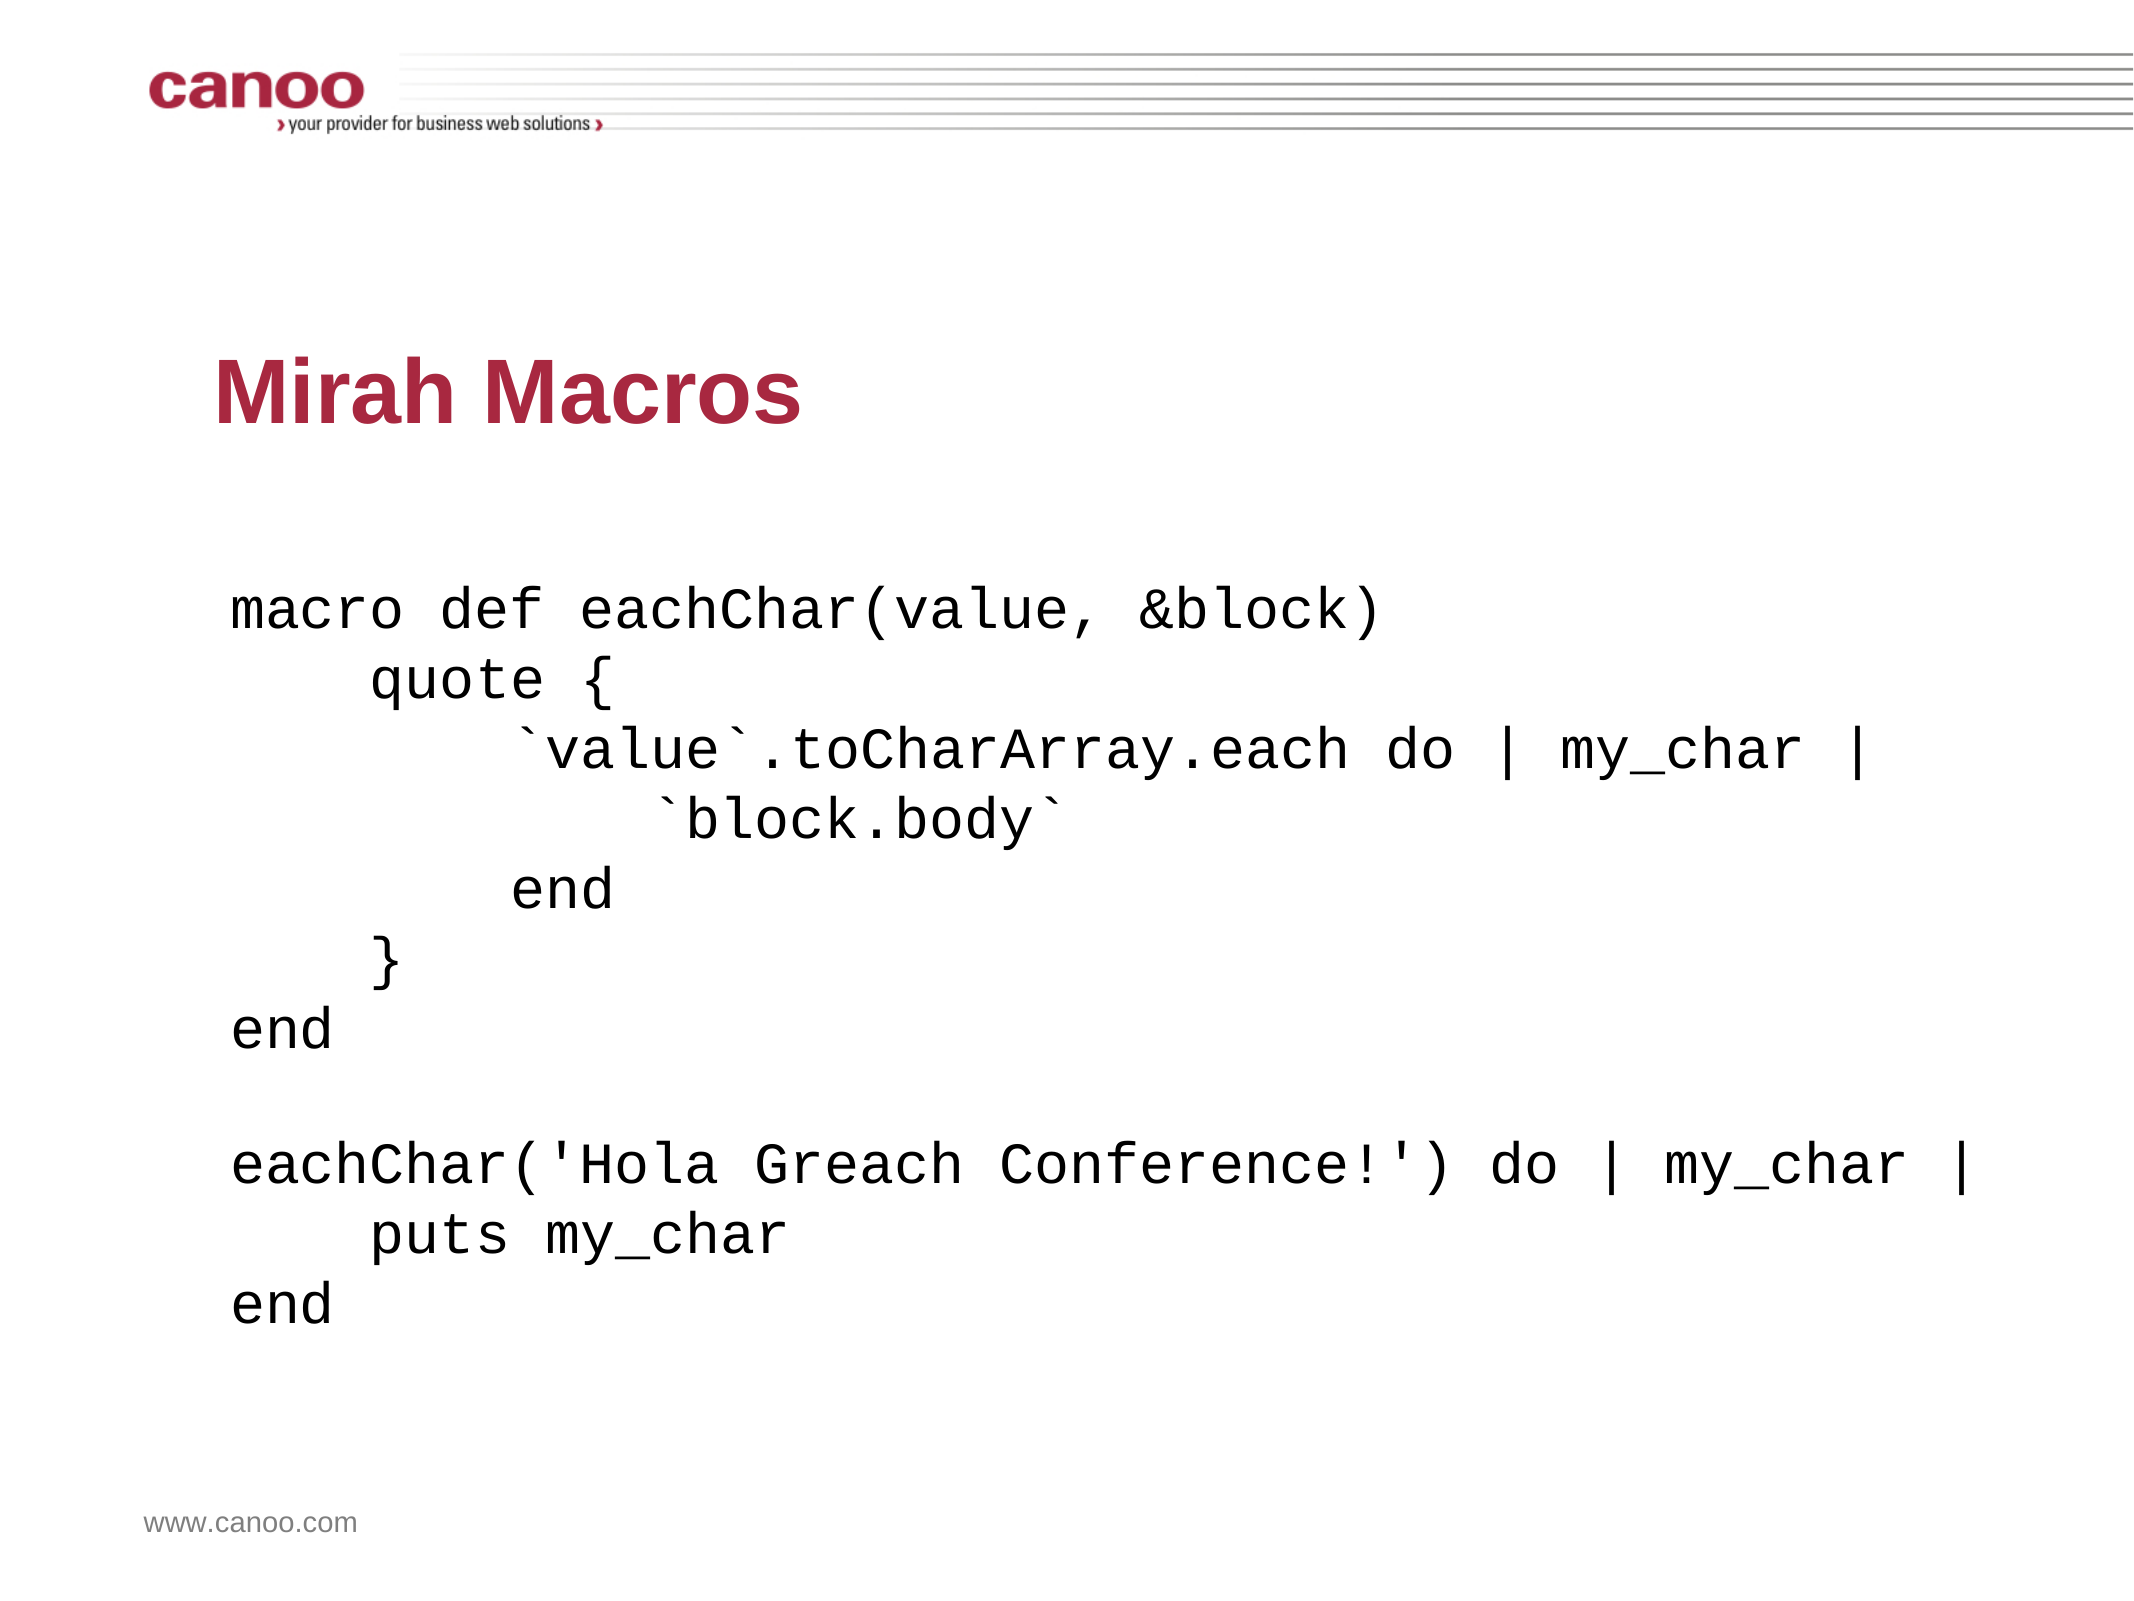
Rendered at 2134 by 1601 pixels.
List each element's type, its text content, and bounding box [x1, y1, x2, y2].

picture [0, 21, 2134, 188]
text_box macro def eachChar(value, &block) quote { `value`.toCharArray.each do | my_char | `block.body` end } end eachChar('Hola Greach Conference!') do | my_char | puts my_char end [215, 562, 1995, 1343]
title Mirah Macros [204, 220, 2020, 451]
